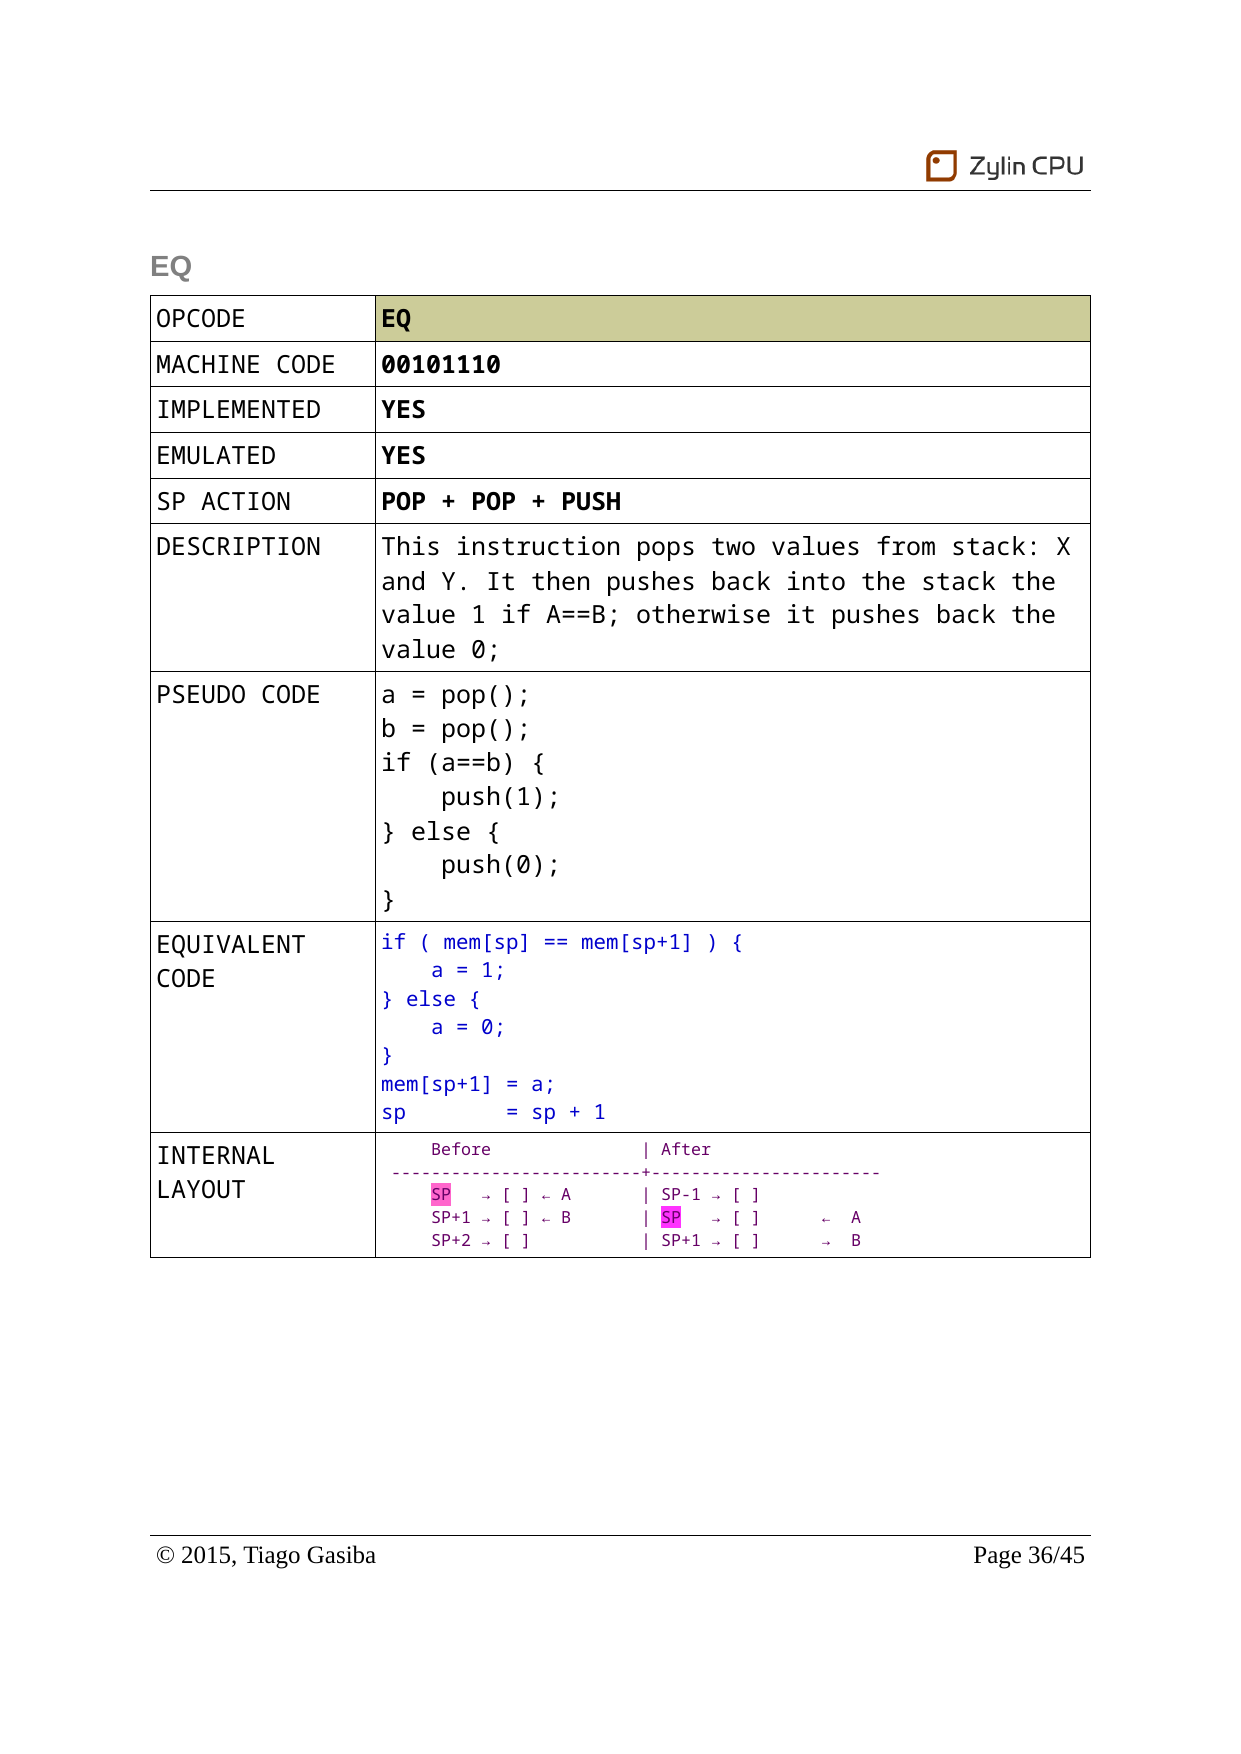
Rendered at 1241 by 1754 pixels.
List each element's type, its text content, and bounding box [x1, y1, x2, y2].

table_cell INTERNAL LAYOUT [151, 1133, 375, 1257]
table_cell EMULATED [151, 433, 375, 478]
table_cell EQUIVALENT CODE [151, 922, 375, 1132]
table_header EQ [376, 296, 1090, 341]
table_cell if ( mem[sp] == mem[sp+1] ) { a = 1; } else { a = 0; } mem[sp+1] = a; sp = sp + 1 [376, 922, 1090, 1132]
table_cell This instruction pops two values from stack: X and Y. It then pushes back into the stack the value 1 if A==B; otherwise it pushes back the value 0; [376, 524, 1090, 671]
table_cell YES [376, 387, 1090, 432]
table_cell POP + POP + PUSH [376, 479, 1090, 523]
table_cell MACHINE CODE [151, 342, 375, 386]
table_cell PSEUDO CODE [151, 672, 375, 921]
table_cell YES [376, 433, 1090, 478]
table_cell IMPLEMENTED [151, 387, 375, 432]
table_cell SP ACTION [151, 479, 375, 523]
table_header OPCODE [151, 296, 375, 341]
picture [922, 148, 1151, 185]
table_cell a = pop(); b = pop(); if (a==b) { push(1); } else { push(0); } [376, 672, 1090, 921]
table_cell DESCRIPTION [151, 524, 375, 671]
table_cell Before | After -------------------------+----------------------- SP → [ ] ← A | SP-1 → [ ] SP+1 → [ ] ← B | SP → [ ] ← A SP+2 → [ ] | SP+1 → [ ] → B [376, 1133, 1090, 1257]
table_cell 00101110 [376, 342, 1090, 386]
subtitle EQ [150, 249, 1091, 283]
